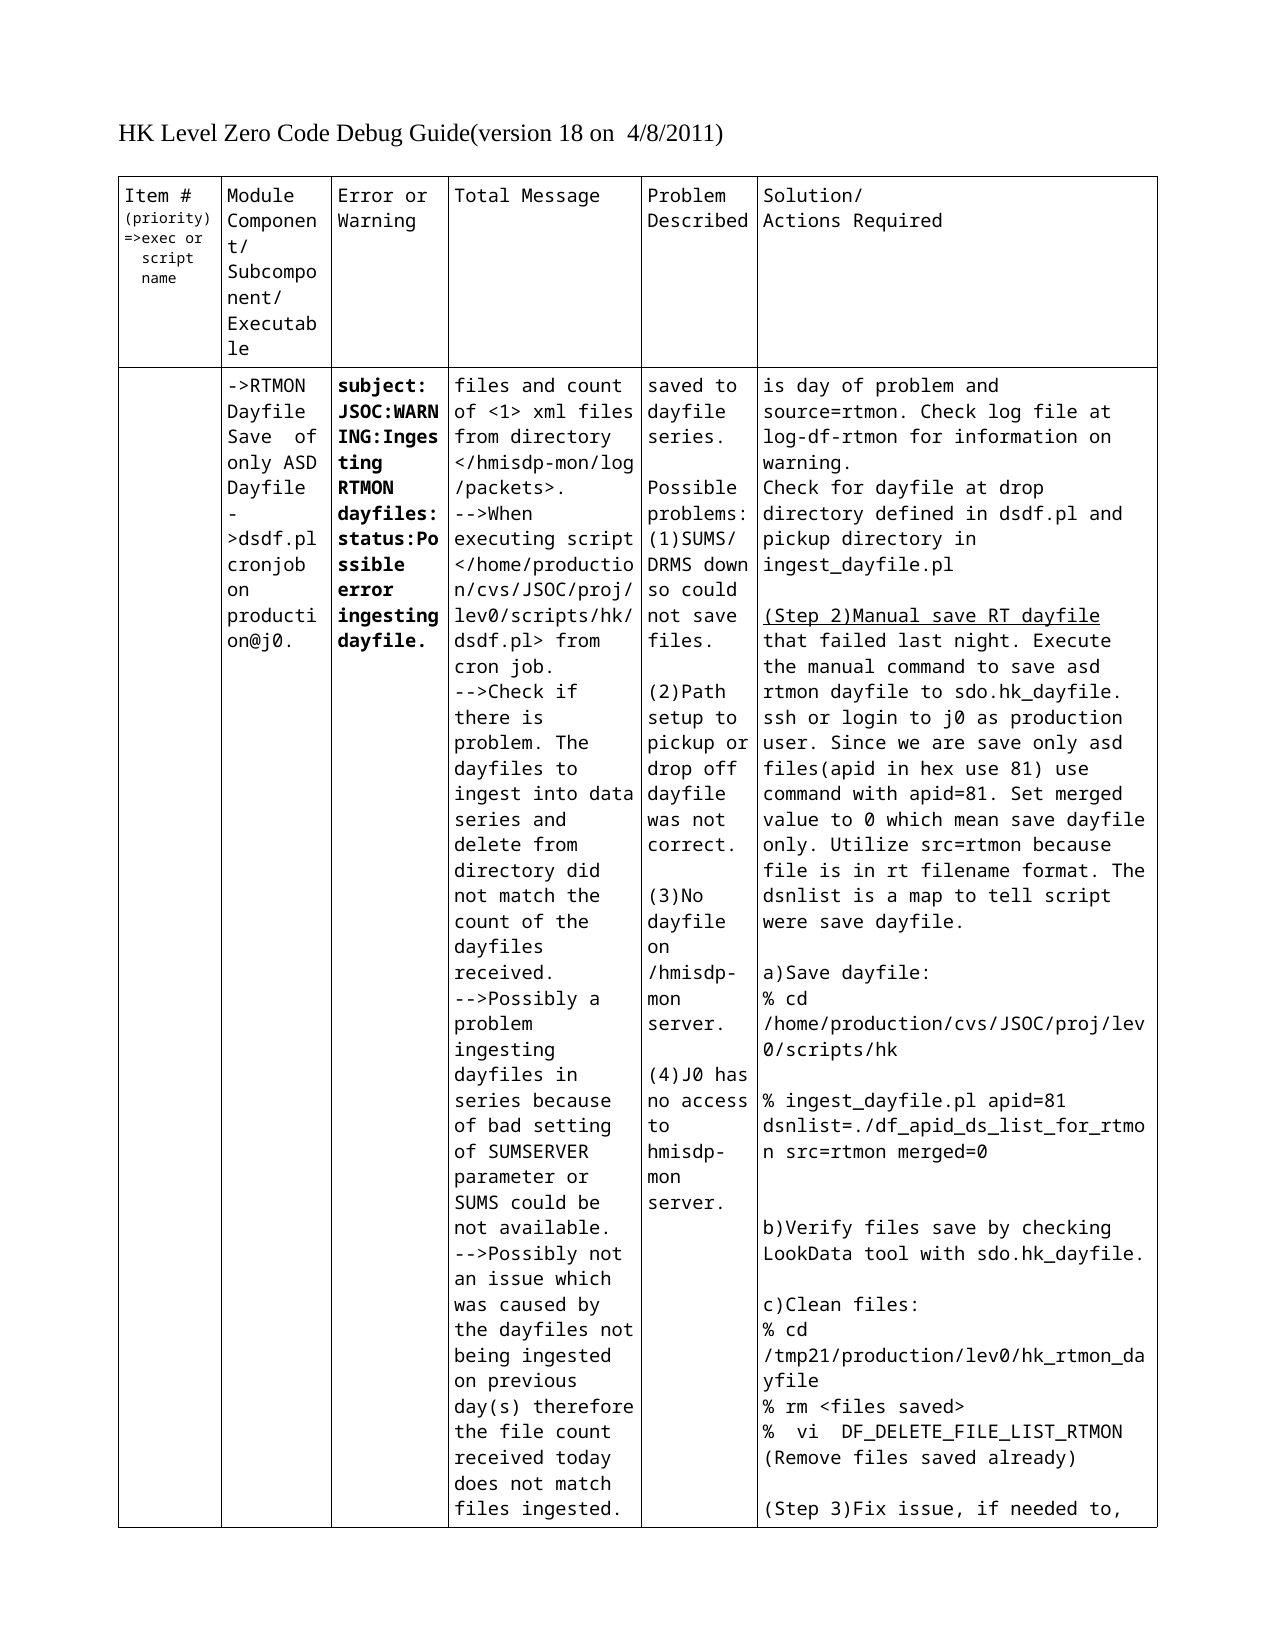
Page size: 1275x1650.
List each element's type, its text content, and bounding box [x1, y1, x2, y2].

table_header Error or Warning [332, 177, 448, 367]
table_header Module Component/ Subcomponent/ Executable [222, 177, 331, 367]
table_cell saved to dayfile series. Possible problems: (1)SUMS/DRMS down so could not save files. (2)Path setup to pickup or drop off dayfile was not correct. (3)No dayfile on /hmisdp-mon server. (4)J0 has no access to hmisdp-mon server. [642, 368, 757, 1527]
table_cell files and count of <1> xml files from directory </hmisdp-mon/log/packets>. -->When executing script </home/production/cvs/JSOC/proj/lev0/scripts/hk/dsdf.pl> from cron job. -->Check if there is problem. The dayfiles to ingest into data series and delete from directory did not match the count of the dayfiles received. -->Possibly a problem ingesting dayfiles in series because of bad setting of SUMSERVER parameter or SUMS could be not available. -->Possibly not an issue which was caused by the dayfiles not being ingested on previous day(s) therefore the file count received today does not match files ingested. [449, 368, 641, 1527]
table_cell [119, 368, 221, 1527]
table_cell ->RTMON Dayfile Save of only ASD Dayfile ->dsdf.pl cronjob on production@j0. [222, 368, 331, 1527]
table_header Problem Described [642, 177, 757, 367]
table_header Item # (priority) =>exec or script name [119, 177, 221, 367]
table_header Total Message [449, 177, 641, 367]
table_header Solution/ Actions Required [758, 177, 1157, 367]
table_cell is day of problem and source=rtmon. Check log file at log-df-rtmon for information on warning. Check for dayfile at drop directory defined in dsdf.pl and pickup directory in ingest_dayfile.pl (Step 2)Manual save RT dayfile that failed last night. Execute the manual command to save asd rtmon dayfile to sdo.hk_dayfile. ssh or login to j0 as production user. Since we are save only asd files(apid in hex use 81) use command with apid=81. Set merged value to 0 which mean save dayfile only. Utilize src=rtmon because file is in rt filename format. The dsnlist is a map to tell script were save dayfile. a)Save dayfile: % cd /home/production/cvs/JSOC/proj/lev0/scripts/hk % ingest_dayfile.pl apid=81 dsnlist=./df_apid_ds_list_for_rtmon src=rtmon merged=0 b)Verify files save by checking LookData tool with sdo.hk_dayfile. c)Clean files: % cd /tmp21/production/lev0/hk_rtmon_dayfile % rm <files saved> % vi DF_DELETE_FILE_LIST_RTMON (Remove files saved already) (Step 3)Fix issue, if needed to, [758, 368, 1157, 1527]
table_cell subject: JSOC:WARNING:Ingesting RTMON dayfiles: status:Possible error ingesting dayfile. [332, 368, 448, 1527]
